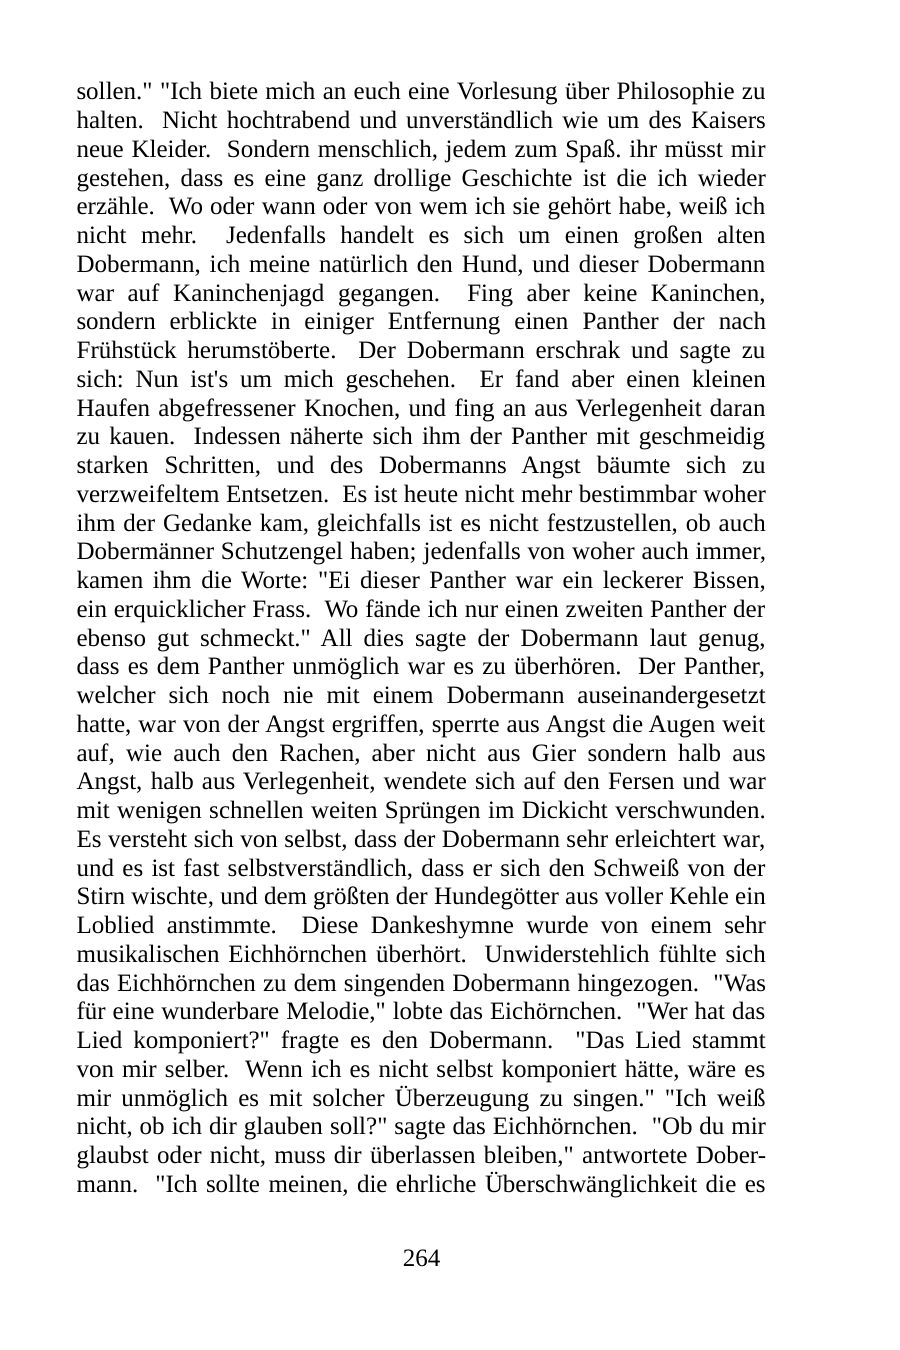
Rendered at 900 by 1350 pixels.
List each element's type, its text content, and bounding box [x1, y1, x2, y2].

text sollen." "Ich biete mich an euch eine Vorlesung über Philosophie zu halten. Nicht hochtrabend und unverständlich wie um des Kaisers neue Kleider. Sondern menschlich, jedem zum Spaß. ihr müsst mir gestehen, dass es eine ganz drollige Geschichte ist die ich wieder erzähle. Wo oder wann oder von wem ich sie gehört habe, weiß ich nicht mehr. Jedenfalls handelt es sich um einen großen alten Dobermann, ich meine natürlich den Hund, und dieser Dobermann war auf Kaninchenjagd gegangen. Fing aber keine Kaninchen, sondern erblickte in einiger Entfernung einen Panther der nach Frühstück herumstöberte. Der Dobermann erschrak und sagte zu sich: Nun ist's um mich geschehen. Er fand aber einen kleinen Haufen abgefressener Knochen, und fing an aus Verlegenheit daran zu kauen. Indessen näherte sich ihm der Panther mit geschmeidig starken Schritten, und des Dobermanns Angst bäumte sich zu verzweifeltem Entsetzen. Es ist heute nicht mehr bestimmbar woher ihm der Gedanke kam, gleichfalls ist es nicht festzustellen, ob auch Dobermänner Schutzengel haben; jedenfalls von woher auch immer, kamen ihm die Worte: "Ei dieser Panther war ein leckerer Bissen, ein erquicklicher Frass. Wo fände ich nur einen zweiten Panther der ebenso gut schmeckt." All dies sagte der Dobermann laut genug, dass es dem Panther unmöglich war es zu überhören. Der Panther, welcher sich noch nie mit einem Dobermann auseinandergesetzt hatte, war von der Angst ergriffen, sperrte aus Angst die Augen weit auf, wie auch den Rachen, aber nicht aus Gier sondern halb aus Angst, halb aus Verlegenheit, wendete sich auf den Fersen und war mit wenigen schnellen weiten Sprüngen im Dickicht verschwunden. Es versteht sich von selbst, dass der Dobermann sehr erleichtert war, und es ist fast selbstverständlich, dass er sich den Schweiß von der Stirn wischte, und dem größten der Hundegötter aus voller Kehle ein Loblied anstimmte. Diese Dankeshymne wurde von einem sehr musikalischen Eichhörnchen überhört. Unwiderstehlich fühlte sich das Eichhörnchen zu dem singenden Dobermann hingezogen. "Was für eine wunderbare Melodie," lobte das Eichörnchen. "Wer hat das Lied komponiert?" fragte es den Dobermann. "Das Lied stammt von mir selber. Wenn ich es nicht selbst komponiert hätte, wäre es mir unmöglich es mit solcher Überzeugung zu singen." "Ich weiß nicht, ob ich dir glauben soll?" sagte das Eichhörnchen. "Ob du mir glaubst oder nicht, muss dir überlassen bleiben," antwortete Dober-mann. "Ich sollte meinen, die ehrliche Überschwänglichkeit die es [76, 76, 766, 1198]
